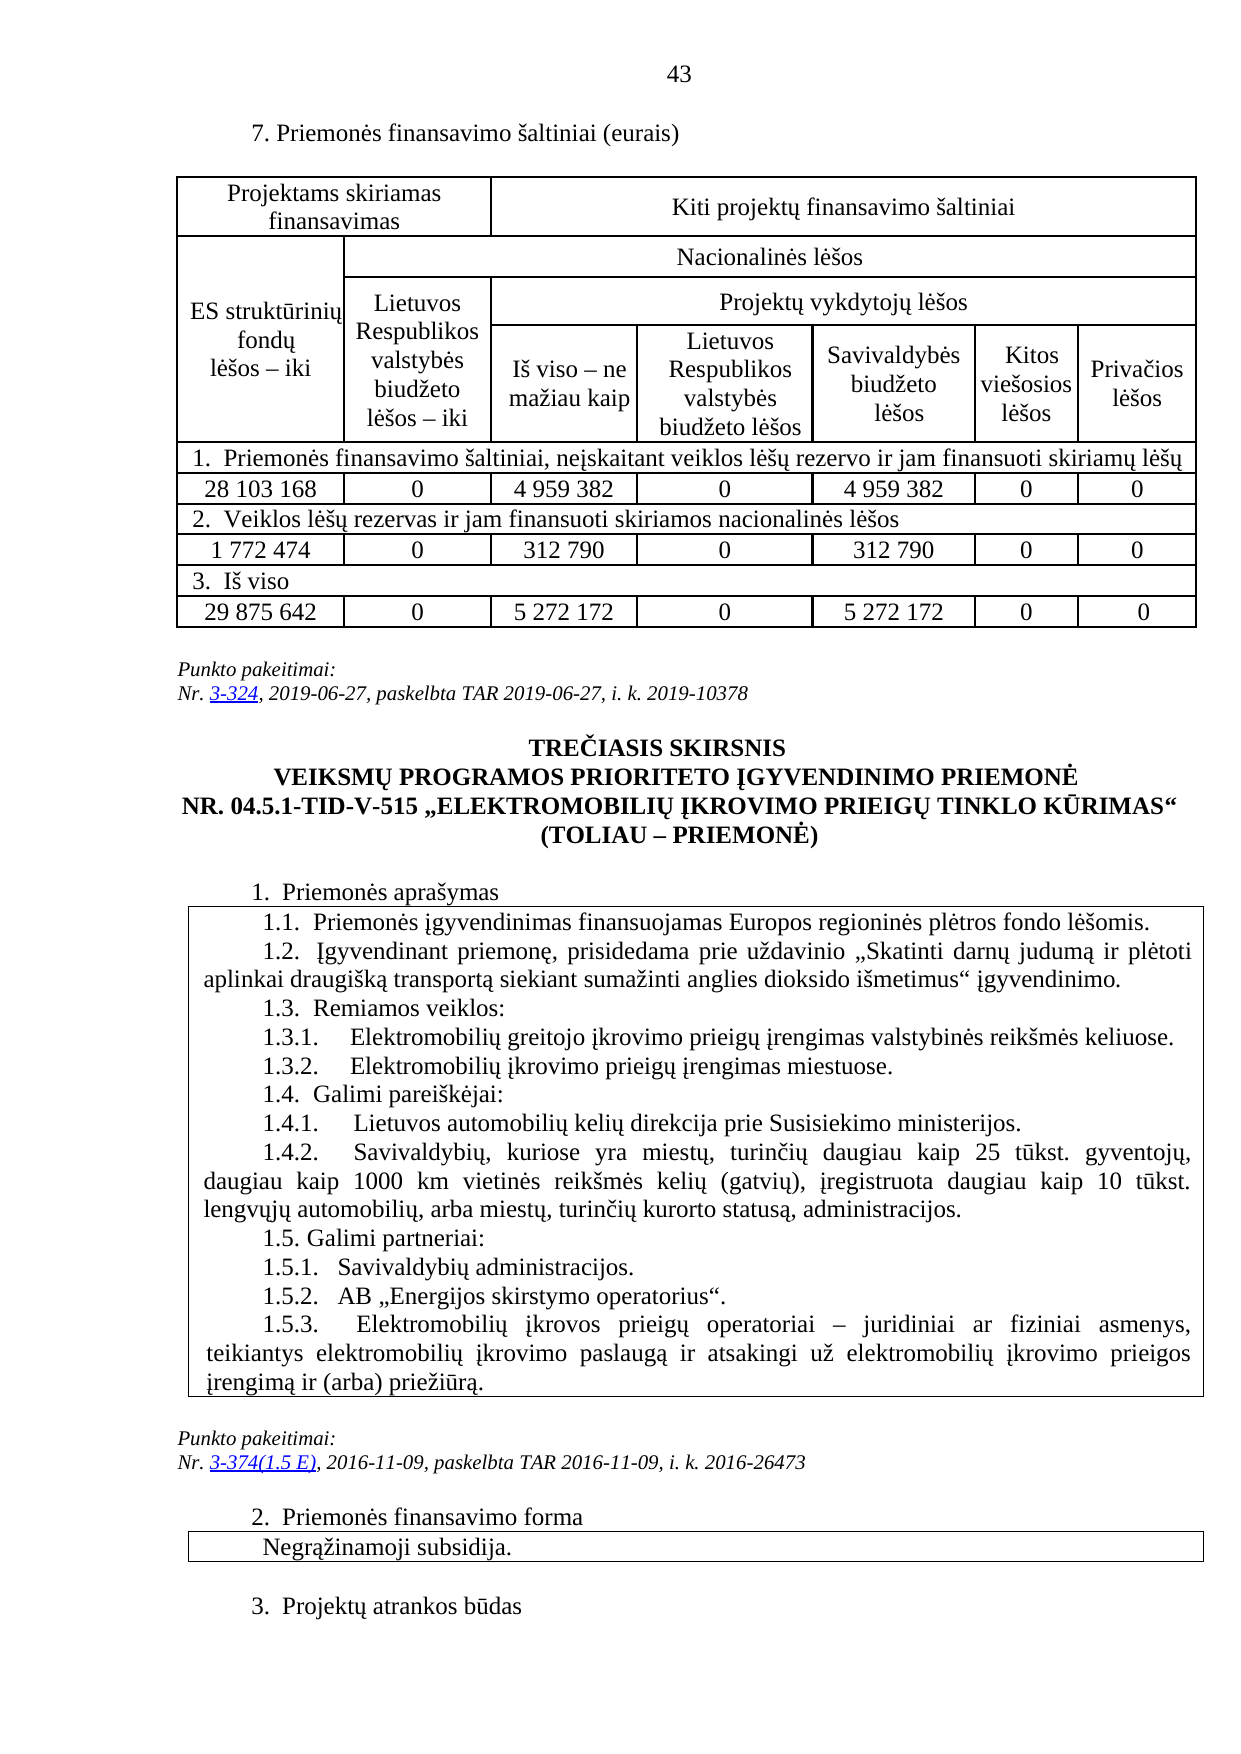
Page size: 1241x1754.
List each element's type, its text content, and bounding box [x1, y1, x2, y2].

table_cell 28 103 168 [178, 474, 343, 502]
table_header Projektams skiriamas finansavimas [178, 178, 490, 235]
text NR. 04.5.1-TID-V-515 „Elektromobilių įkrovimo prieigų tinklo kūrimas“ (TOLIAU – priemonė) [177, 791, 1181, 848]
table_cell ES struktūrinių fondų lėšos – iki [178, 237, 343, 441]
table_cell 0 [345, 474, 490, 502]
text VEIKSMŲ PROGRAMOS PRIORITETO ĮGYVENDINIMO PRIEMONĖ [177, 762, 1181, 791]
table_header Kiti projektų finansavimo šaltiniai [492, 178, 1195, 235]
table_cell 0 [638, 474, 811, 502]
table_cell Lietuvos Respublikos valstybės biudžeto lėšos [638, 326, 811, 441]
table_cell Iš viso – ne mažiau kaip [492, 326, 636, 441]
table_cell 312 790 [492, 535, 636, 564]
table_header Negrąžinamoji subsidija. [189, 1532, 1203, 1561]
table_cell 0 [345, 535, 490, 564]
table_cell 3. Iš viso [178, 566, 1195, 595]
table_cell 1.3. Remiamos veiklos: 1.3.1. Elektromobilių greitojo įkrovimo prieigų įrengimas valstybinės reikšmės keliuose. 1.3.2. Elektromobilių įkrovimo prieigų įrengimas miestuose. [189, 993, 1203, 1079]
table_cell 29 875 642 [178, 597, 343, 626]
table_cell 0 [1079, 535, 1195, 564]
text 3. Projektų atrankos būdas [251, 1591, 1181, 1619]
text 1. Priemonės aprašymas [251, 877, 1181, 906]
table_cell 0 [345, 597, 490, 626]
table_cell 4 959 382 [814, 474, 974, 502]
table_cell 1.2. Įgyvendinant priemonę, prisidedama prie uždavinio „Skatinti darnų judumą ir plėtoti aplinkai draugišką transportą siekiant sumažinti anglies dioksido išmetimus“ įgyvendinimo. [189, 936, 1203, 993]
table_cell Privačios lėšos [1079, 326, 1195, 441]
text 2. Priemonės finansavimo forma [251, 1502, 1181, 1531]
text Nr. 3-324, 2019-06-27, paskelbta TAR 2019-06-27, i. k. 2019-10378 [177, 681, 1181, 705]
table_cell 0 [976, 535, 1077, 564]
table_cell 4 959 382 [492, 474, 636, 502]
table_cell 0 [976, 597, 1077, 626]
table_cell Kitos viešosios lėšos [976, 326, 1077, 441]
text TREČIASIS SKIRSNIS [177, 733, 1137, 762]
table_cell 1 772 474 [178, 535, 343, 564]
table_cell Savivaldybės biudžeto lėšos [814, 326, 974, 441]
table_cell 0 [638, 597, 811, 626]
table_cell 0 [638, 535, 811, 564]
table_cell Nacionalinės lėšos [345, 237, 1195, 276]
table_cell 0 [1079, 474, 1195, 502]
table_cell 1.5. Galimi partneriai: 1.5.1. Savivaldybių administracijos. 1.5.2. AB „Energijos skirstymo operatorius“. 1.5.3. Elektromobilių įkrovos prieigų operatoriai – juridiniai ar fiziniai asmenys, teikiantys elektromobilių įkrovimo paslaugą ir atsakingi už elektromobilių įkrovimo prieigos įrengimą ir (arba) priežiūrą. [189, 1223, 1203, 1396]
table_cell Lietuvos Respublikos valstybės biudžeto lėšos – iki [345, 278, 490, 441]
text 7. Priemonės finansavimo šaltiniai (eurais) [251, 118, 1181, 147]
table_cell 2. Veiklos lėšų rezervas ir jam finansuoti skiriamos nacionalinės lėšos [178, 505, 1195, 533]
table_cell 1. Priemonės finansavimo šaltiniai, neįskaitant veiklos lėšų rezervo ir jam finansuoti skiriamų lėšų [178, 443, 1195, 472]
table_cell 5 272 172 [492, 597, 636, 626]
table_cell Projektų vykdytojų lėšos [492, 278, 1195, 324]
table_cell 312 790 [814, 535, 974, 564]
text Nr. 3-374(1.5 E), 2016-11-09, paskelbta TAR 2016-11-09, i. k. 2016-26473 [177, 1450, 1181, 1474]
table_header 1.1. Priemonės įgyvendinimas finansuojamas Europos regioninės plėtros fondo lėšomis. [189, 907, 1203, 936]
table_cell 5 272 172 [814, 597, 974, 626]
text Punkto pakeitimai: [177, 657, 1181, 681]
table_cell 1.4. Galimi pareiškėjai: 1.4.1. Lietuvos automobilių kelių direkcija prie Susisiekimo ministerijos. 1.4.2. Savivaldybių, kuriose yra miestų, turinčių daugiau kaip 25 tūkst. gyventojų, daugiau kaip 1000 km vietinės reikšmės kelių (gatvių), įregistruota daugiau kaip 10 tūkst. lengvųjų automobilių, arba miestų, turinčių kurorto statusą, administracijos. [189, 1080, 1203, 1223]
text Punkto pakeitimai: [177, 1426, 1181, 1450]
table_cell 0 [976, 474, 1077, 502]
table_cell 0 [1079, 597, 1195, 626]
